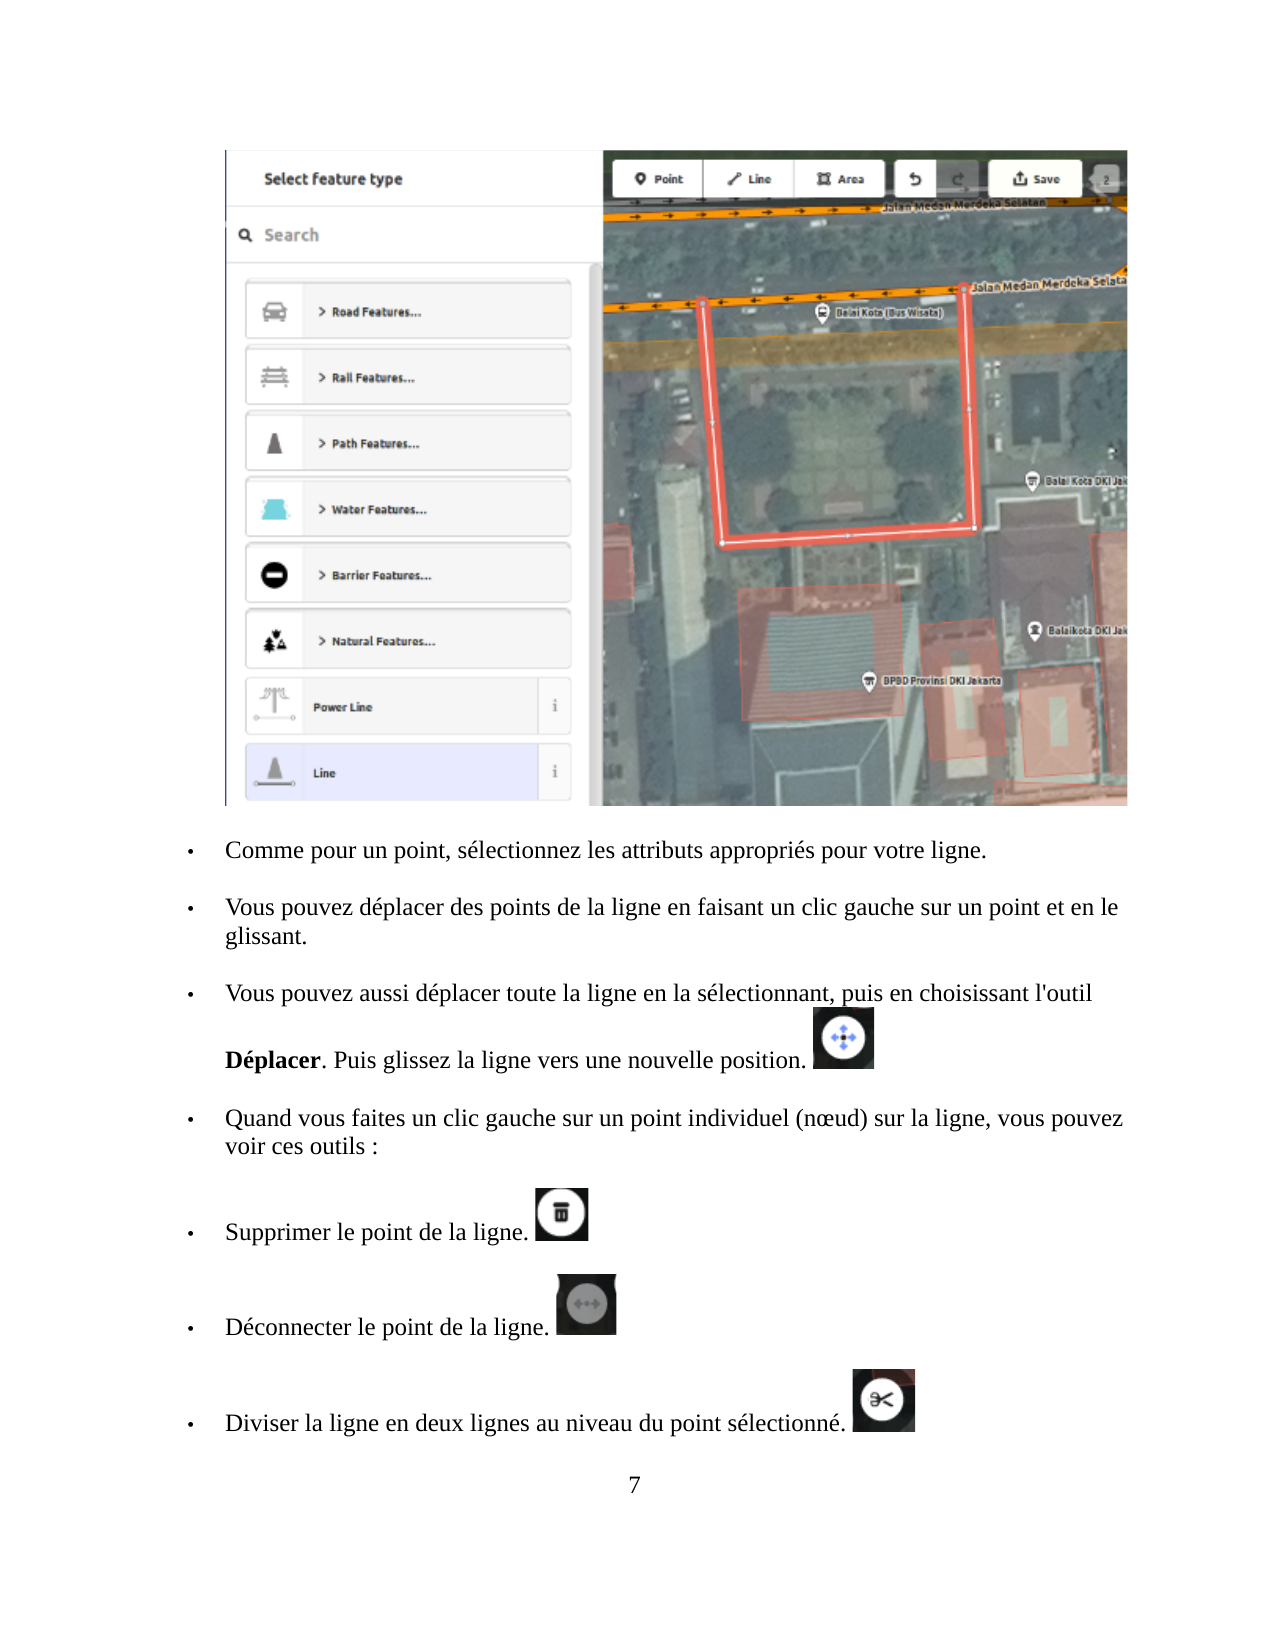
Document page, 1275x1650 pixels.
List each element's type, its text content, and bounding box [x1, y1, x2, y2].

picture [556, 1274, 617, 1335]
picture [852, 1369, 915, 1432]
list Quand vous faites un clic gauche sur un point individuel (nœud) sur la ligne, vous pouvez voir ces outils : [187, 1103, 1125, 1189]
list [187, 150, 1125, 835]
list Déconnecter le point de la ligne. [187, 1335, 1125, 1369]
list Comme pour un point, sélectionnez les attributs appropriés pour votre ligne. [187, 835, 1125, 892]
list Supprimer le point de la ligne. [187, 1189, 1125, 1274]
list Vous pouvez aussi déplacer toute la ligne en la sélectionnant, puis en choisissant l'outil Déplacer. Puis glissez la ligne vers une nouvelle position. [187, 978, 1125, 1103]
picture [225, 150, 1128, 806]
list Diviser la ligne en deux lignes au niveau du point sélectionné. [187, 1369, 1125, 1437]
picture [813, 1007, 875, 1069]
picture [535, 1188, 589, 1241]
list Vous pouvez déplacer des points de la ligne en faisant un clic gauche sur un point et en le glissant. [187, 892, 1125, 978]
